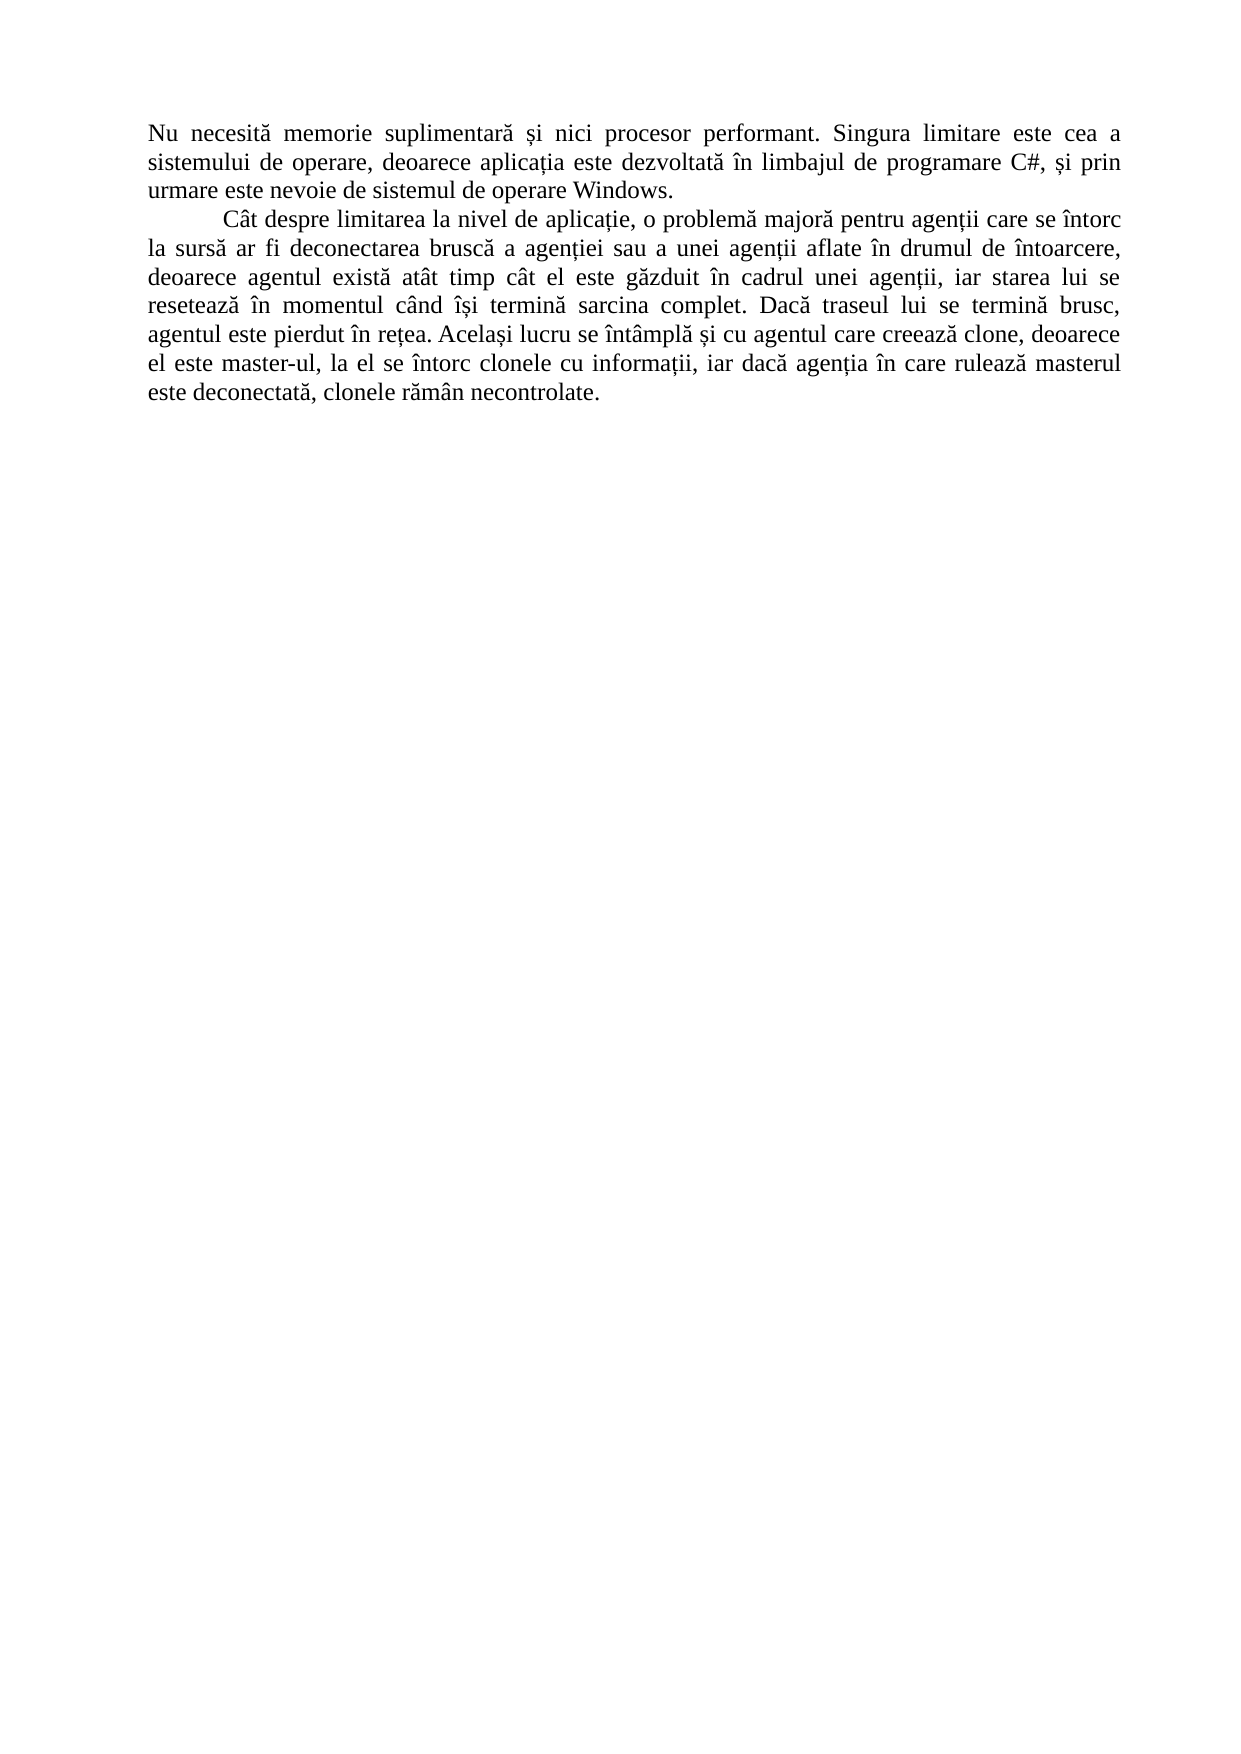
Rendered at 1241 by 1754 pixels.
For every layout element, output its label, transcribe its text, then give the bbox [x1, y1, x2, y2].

text Nu necesită memorie suplimentară și nici procesor performant. Singura limitare este cea a sistemului de operare, deoarece aplicația este dezvoltată în limbajul de programare C#, și prin urmare este nevoie de sistemul de operare Windows. [148, 118, 1122, 204]
text Cât despre limitarea la nivel de aplicație, o problemă majoră pentru agenții care se întorc la sursă ar fi deconectarea bruscă a agenției sau a unei agenții aflate în drumul de întoarcere, deoarece agentul există atât timp cât el este găzduit în cadrul unei agenții, iar starea lui se resetează în momentul când își termină sarcina complet. Dacă traseul lui se termină brusc, agentul este pierdut în rețea. Același lucru se întâmplă și cu agentul care creează clone, deoarece el este master-ul, la el se întorc clonele cu informații, iar dacă agenția în care rulează masterul este deconectată, clonele rămân necontrolate. [148, 204, 1122, 406]
